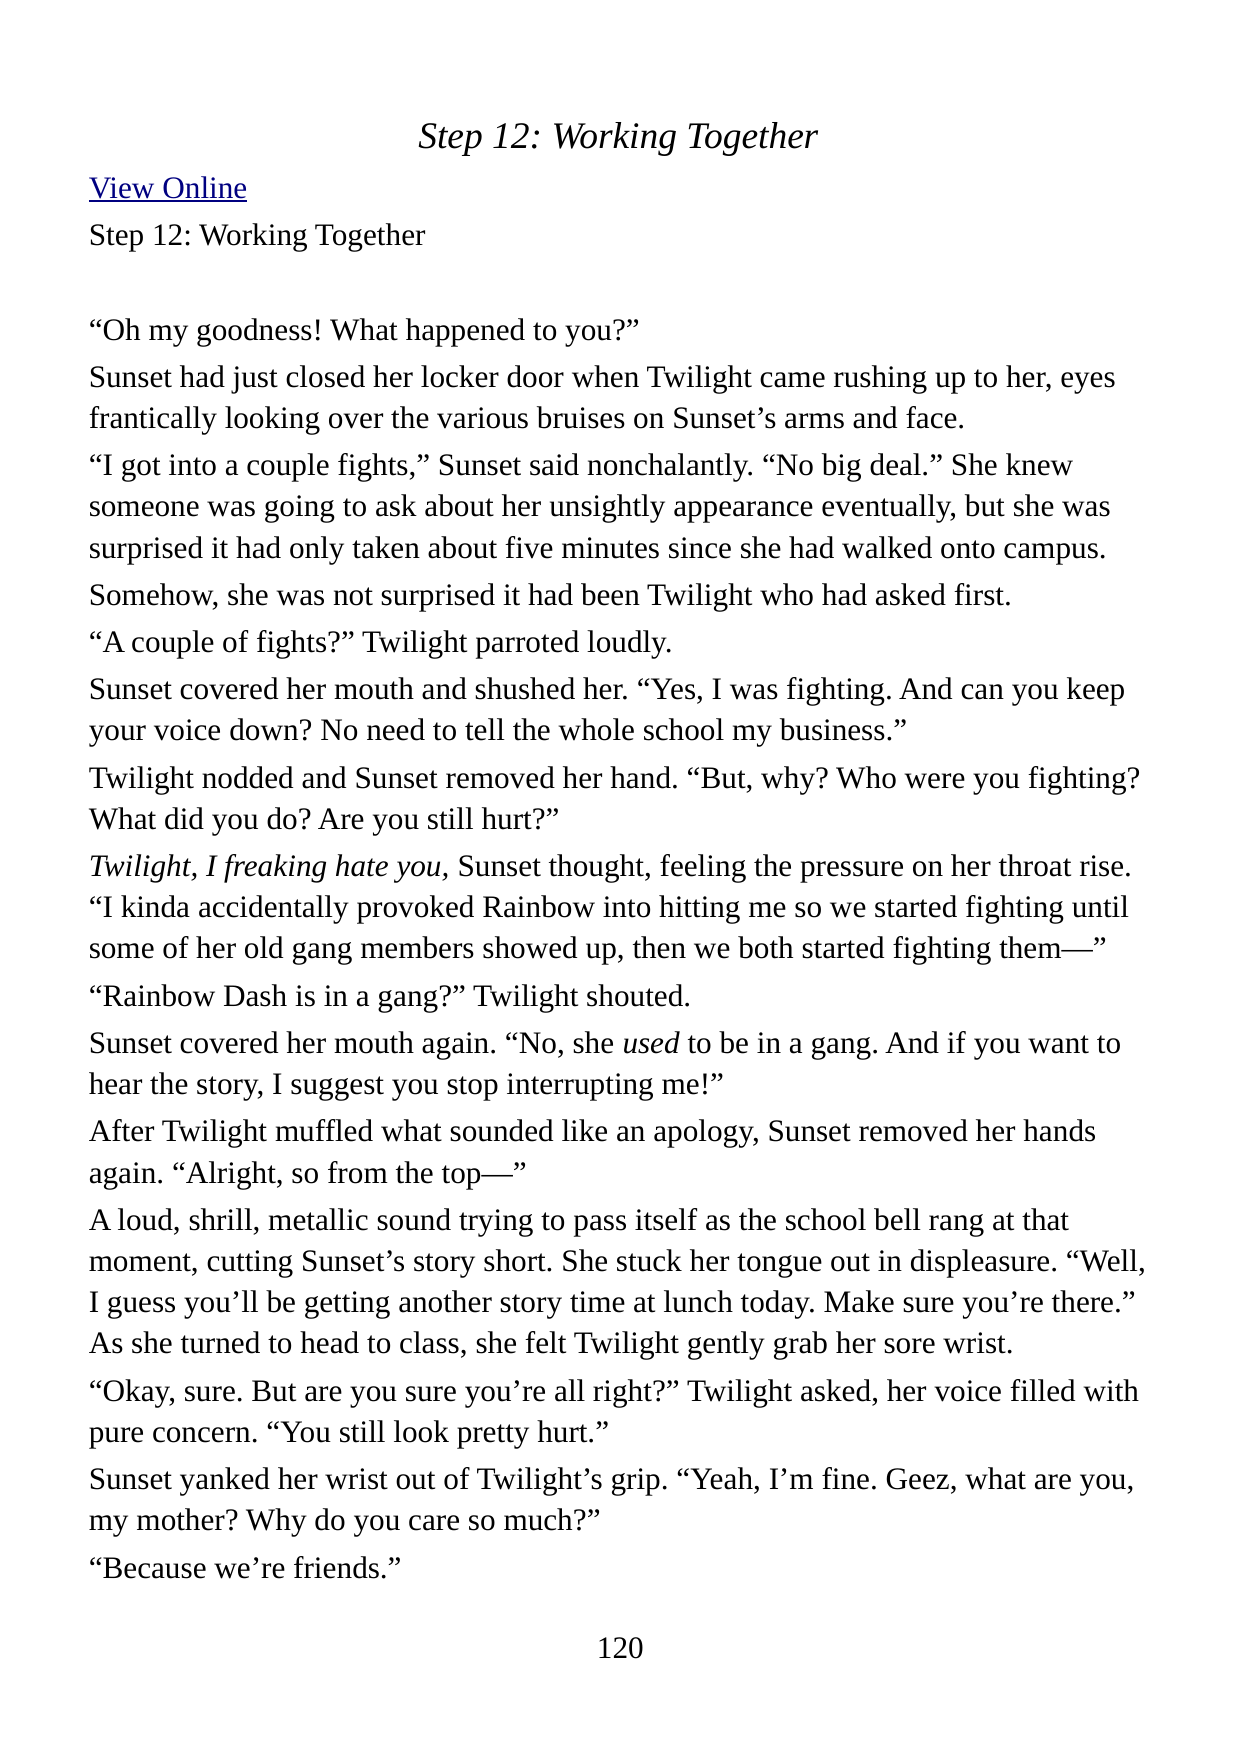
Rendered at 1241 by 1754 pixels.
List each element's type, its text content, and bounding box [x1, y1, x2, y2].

text “I got into a couple fights,” Sunset said nonchalantly. “No big deal.” She knew someone was going to ask about her unsightly appearance eventually, but she was surprised it had only taken about five minutes since she had walked onto campus. [88, 446, 1152, 565]
text “A couple of fights?” Twilight parroted loudly. [88, 623, 1152, 659]
text Sunset covered her mouth and shushed her. “Yes, I was fighting. And can you keep your voice down? No need to tell the whole school my business.” [88, 670, 1152, 748]
text View Online [88, 169, 1152, 205]
text Twilight nodded and Sunset removed her hand. “But, why? Who were you fighting? What did you do? Are you still hurt?” [88, 759, 1152, 836]
text Sunset yanked her wrist out of Twilight’s grip. “Yeah, I’m fine. Geez, what are you, my mother? Why do you care so much?” [88, 1460, 1152, 1538]
text A loud, shrill, metallic sound trying to pass itself as the school bell rang at that moment, cutting Sunset’s story short. She stuck her tongue out in displeasure. “Well, I guess you’ll be getting another story time at lunch today. Make sure you’re there.” As she turned to head to class, she felt Twilight gently grab her sore wrist. [88, 1201, 1152, 1361]
text “Okay, sure. But are you sure you’re all right?” Twilight asked, her voice filled with pure concern. “You still look pretty hurt.” [88, 1372, 1152, 1449]
text “Oh my goodness! What happened to you?” [88, 311, 1152, 347]
text “Rainbow Dash is in a gang?” Twilight shouted. [88, 977, 1152, 1013]
text Sunset had just closed her locker door when Twilight came rushing up to her, eyes frantically looking over the various bruises on Sunset’s arms and face. [88, 358, 1152, 435]
text Step 12: Working Together [88, 216, 1152, 252]
text Twilight, I freaking hate you, Sunset thought, feeling the pressure on her throat rise. “I kinda accidentally provoked Rainbow into hitting me so we started fighting until some of her old gang members showed up, then we both started fighting them—” [88, 847, 1152, 966]
text Sunset covered her mouth again. “No, she used to be in a gang. And if you want to hear the story, I suggest you stop interrupting me!” [88, 1024, 1152, 1101]
subtitle Step 12: Working Together [88, 113, 1152, 157]
text After Twilight muffled what sounded like an apology, Sunset removed her hands again. “Alright, so from the top—” [88, 1113, 1152, 1190]
text “Because we’re friends.” [88, 1549, 1152, 1585]
text Somehow, she was not surprised it had been Twilight who had asked first. [88, 576, 1152, 612]
